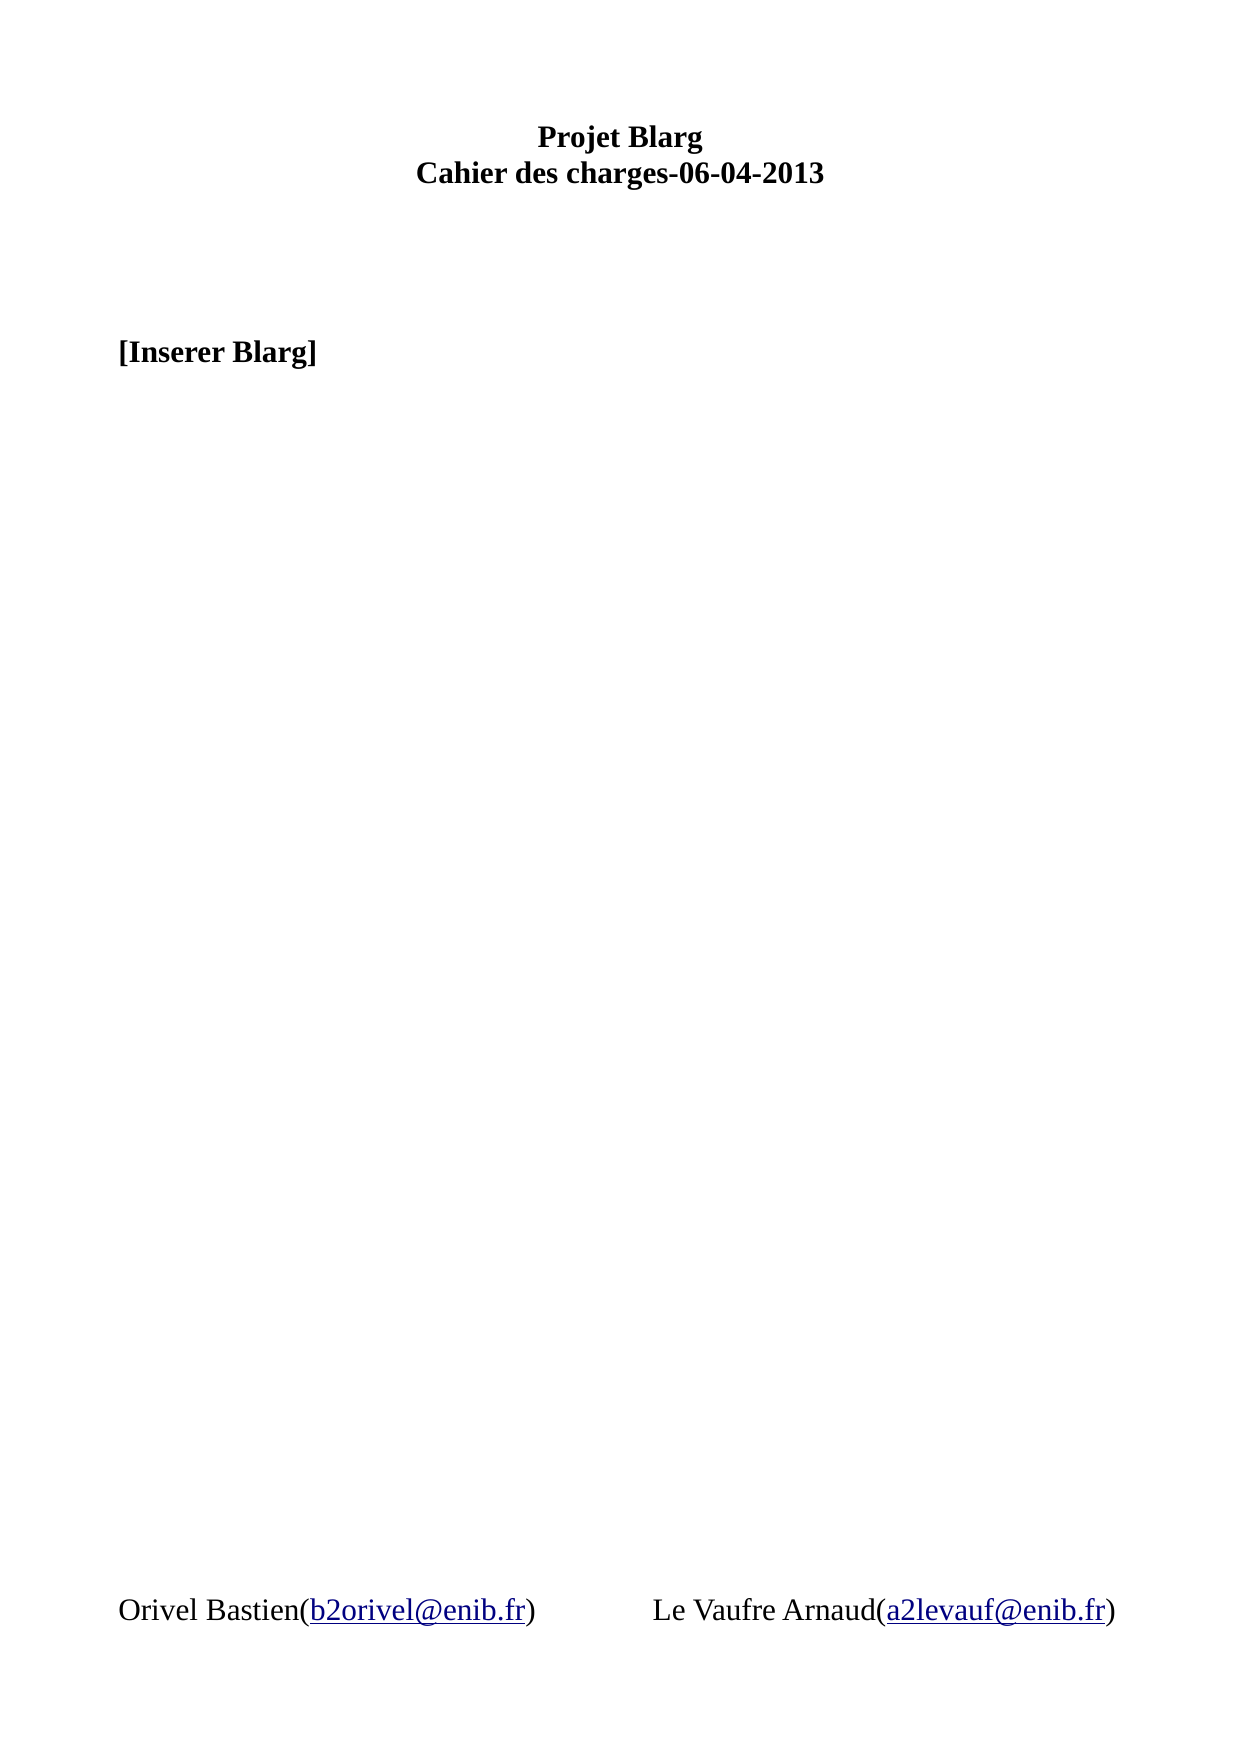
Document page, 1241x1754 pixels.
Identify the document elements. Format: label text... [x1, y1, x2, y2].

text [Inserer Blarg] [118, 334, 1122, 370]
text Projet Blarg [118, 118, 1122, 154]
text Orivel Bastien(b2orivel@enib.fr) Le Vaufre Arnaud(a2levauf@enib.fr) [118, 1592, 1122, 1627]
text Cahier des charges-06-04-2013 [118, 154, 1122, 190]
